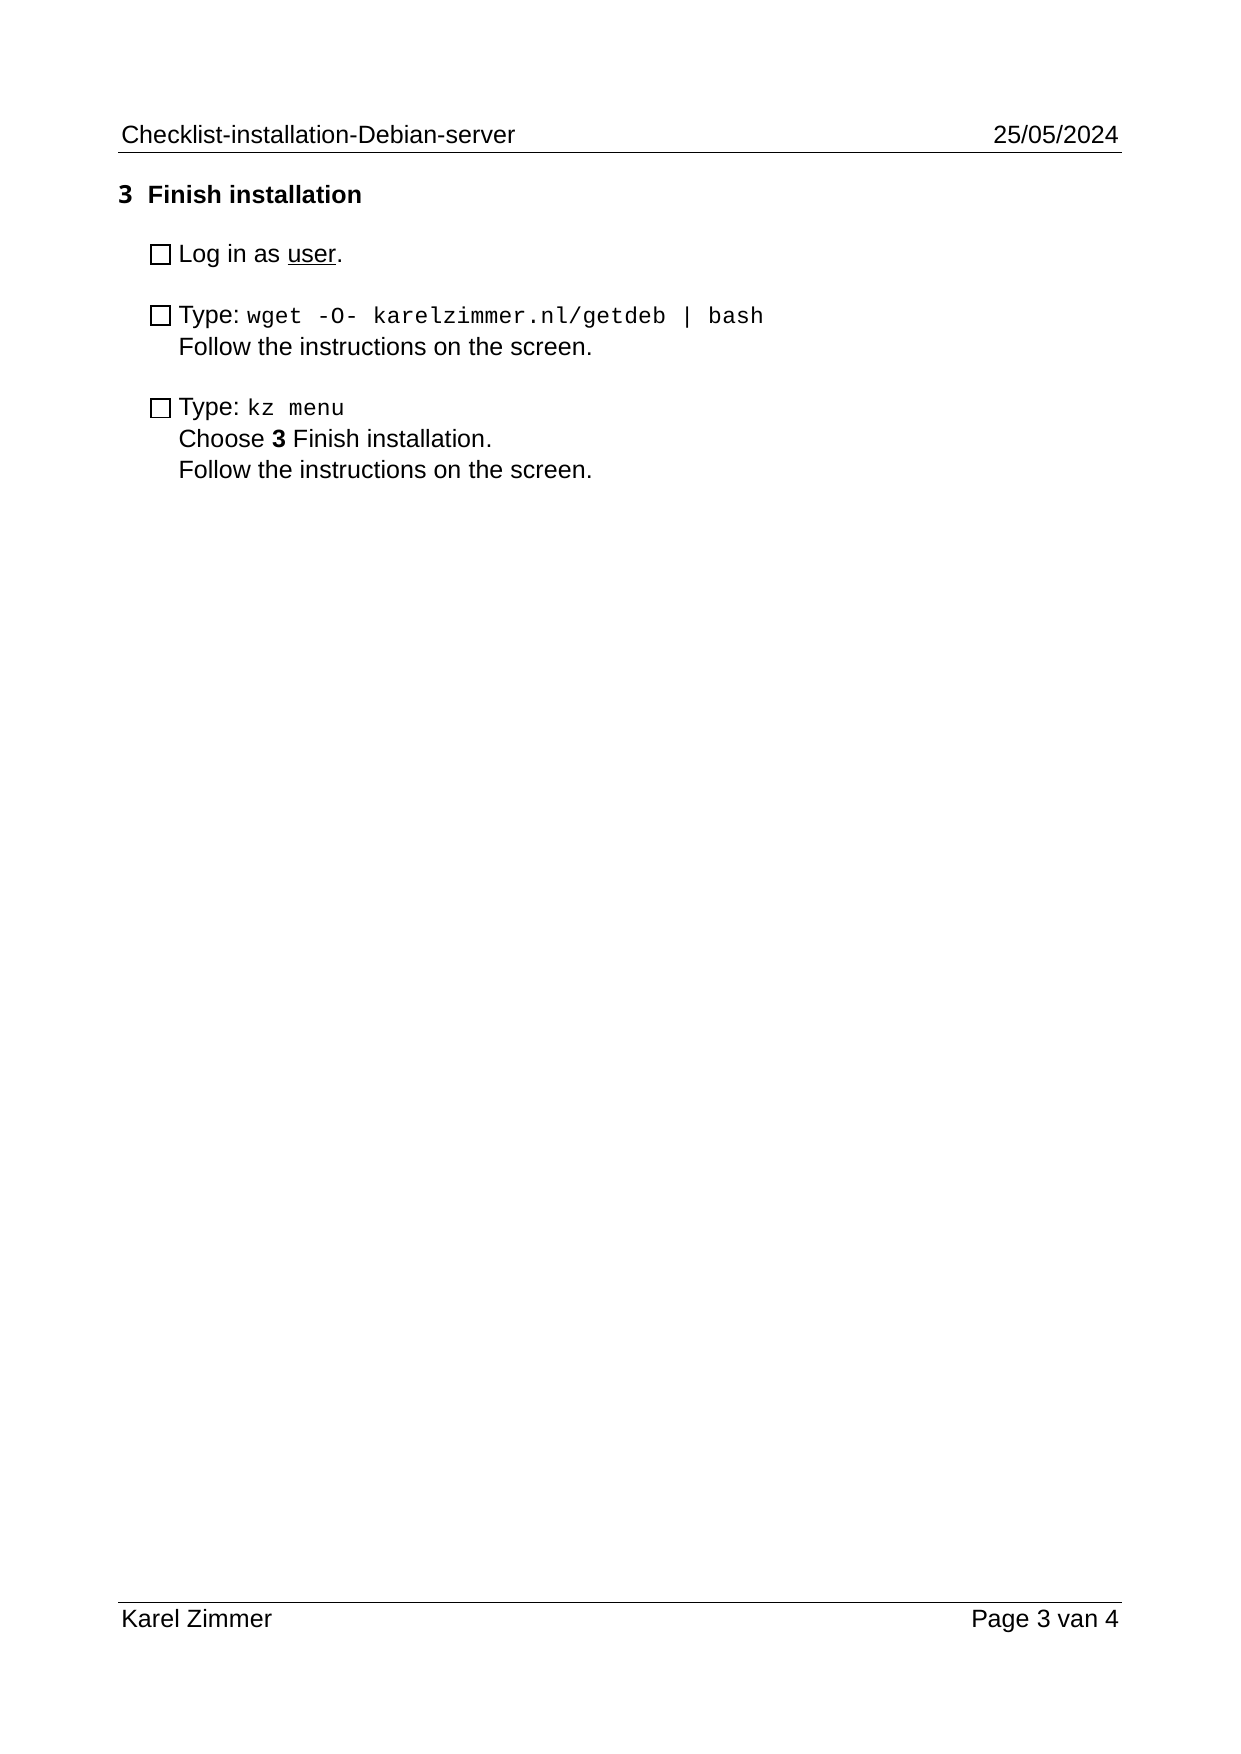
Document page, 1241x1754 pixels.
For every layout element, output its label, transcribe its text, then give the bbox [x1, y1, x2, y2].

table_cell [142, 300, 177, 332]
list Finish installation [118, 177, 1122, 211]
table_cell [118, 332, 142, 362]
table_cell [142, 269, 177, 300]
table_cell [142, 332, 177, 362]
table_cell [177, 269, 1122, 300]
table_header Log in as USER. [177, 239, 1122, 269]
table_cell [142, 454, 177, 485]
table_cell [118, 454, 142, 485]
table_cell [118, 300, 142, 332]
table_header [118, 239, 142, 269]
table_cell Type: kz menu [177, 392, 1122, 424]
table_cell [118, 362, 142, 392]
table_cell Choose 3 Finish installation. [177, 424, 1122, 454]
table_cell [142, 392, 177, 424]
table_cell Type: wget -O- karelzimmer.nl/getdeb | bash [177, 300, 1122, 332]
table_header [142, 239, 177, 269]
table_cell [142, 424, 177, 454]
table_cell [177, 362, 1122, 392]
table_cell [118, 392, 142, 424]
table_cell Follow the instructions on the screen. [177, 332, 1122, 362]
table_cell [118, 424, 142, 454]
table_cell [142, 362, 177, 392]
table_cell Follow the instructions on the screen. [177, 454, 1122, 485]
table_cell [118, 269, 142, 300]
